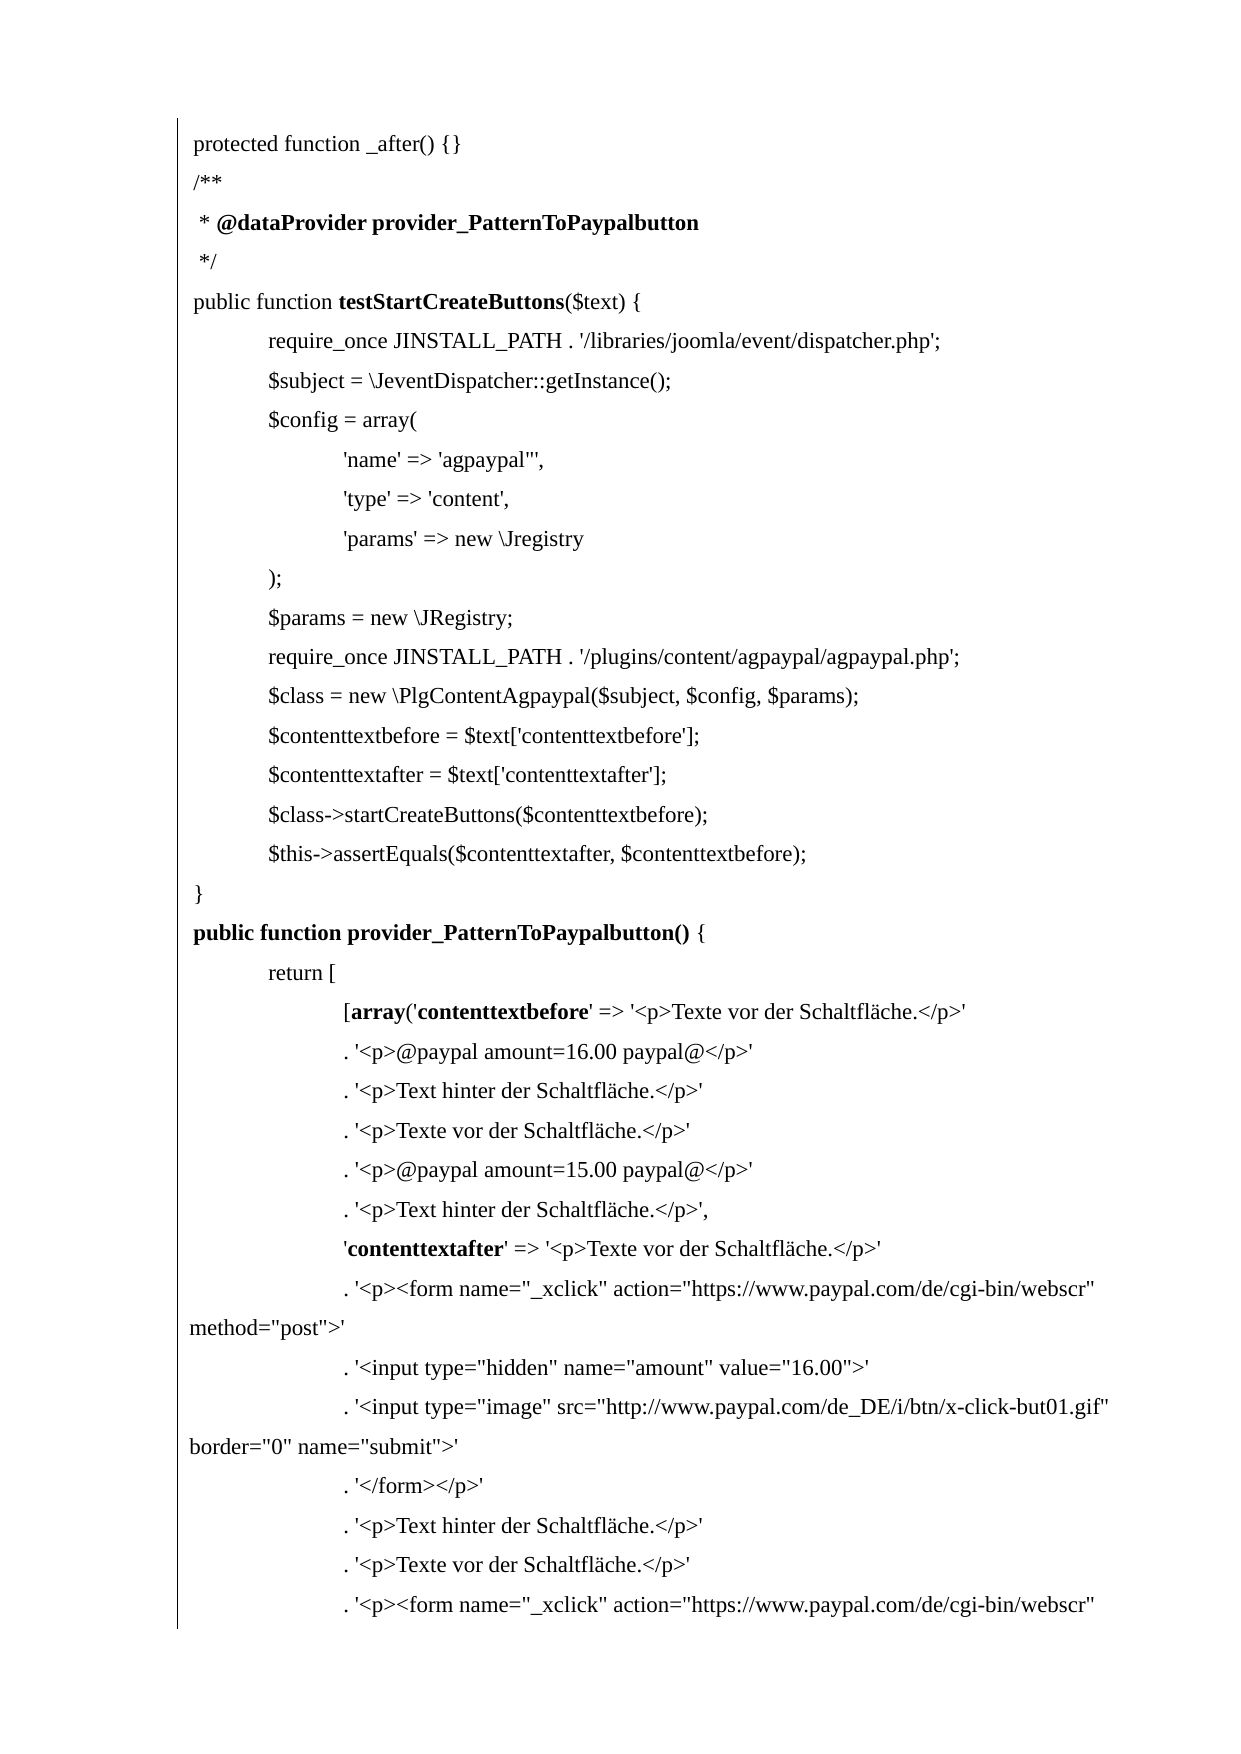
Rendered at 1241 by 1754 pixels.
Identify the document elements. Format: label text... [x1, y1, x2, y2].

text protected function _after() {} /** * @dataProvider provider_PatternToPaypalbutton */ public function testStartCreateButtons($text) { require_once JINSTALL_PATH . '/libraries/joomla/event/dispatcher.php'; $subject = \JeventDispatcher::getInstance(); $config = array( 'name' => 'agpaypal"', 'type' => 'content', 'params' => new \Jregistry ); $params = new \JRegistry; require_once JINSTALL_PATH . '/plugins/content/agpaypal/agpaypal.php'; $class = new \PlgContentAgpaypal($subject, $config, $params); $contenttextbefore = $text['contenttextbefore']; $contenttextafter = $text['contenttextafter']; $class->startCreateButtons($contenttextbefore); $this->assertEquals($contenttextafter, $contenttextbefore); } public function provider_PatternToPaypalbutton() { return [ [array('contenttextbefore' => '<p>Texte vor der Schaltfläche.</p>' . '<p>@paypal amount=16.00 paypal@</p>' . '<p>Text hinter der Schaltfläche.</p>' . '<p>Texte vor der Schaltfläche.</p>' . '<p>@paypal amount=15.00 paypal@</p>' . '<p>Text hinter der Schaltfläche.</p>', 'contenttextafter' => '<p>Texte vor der Schaltfläche.</p>' . '<p><form name="_xclick" action="https://www.paypal.com/de/cgi-bin/webscr" method="post">' . '<input type="hidden" name="amount" value="16.00">' . '<input type="image" src="http://www.paypal.com/de_DE/i/btn/x-click-but01.gif" border="0" name="submit">' . '</form></p>' . '<p>Text hinter der Schaltfläche.</p>' . '<p>Texte vor der Schaltfläche.</p>' . '<p><form name="_xclick" action="https://www.paypal.com/de/cgi-bin/webscr" [178, 118, 1122, 1629]
